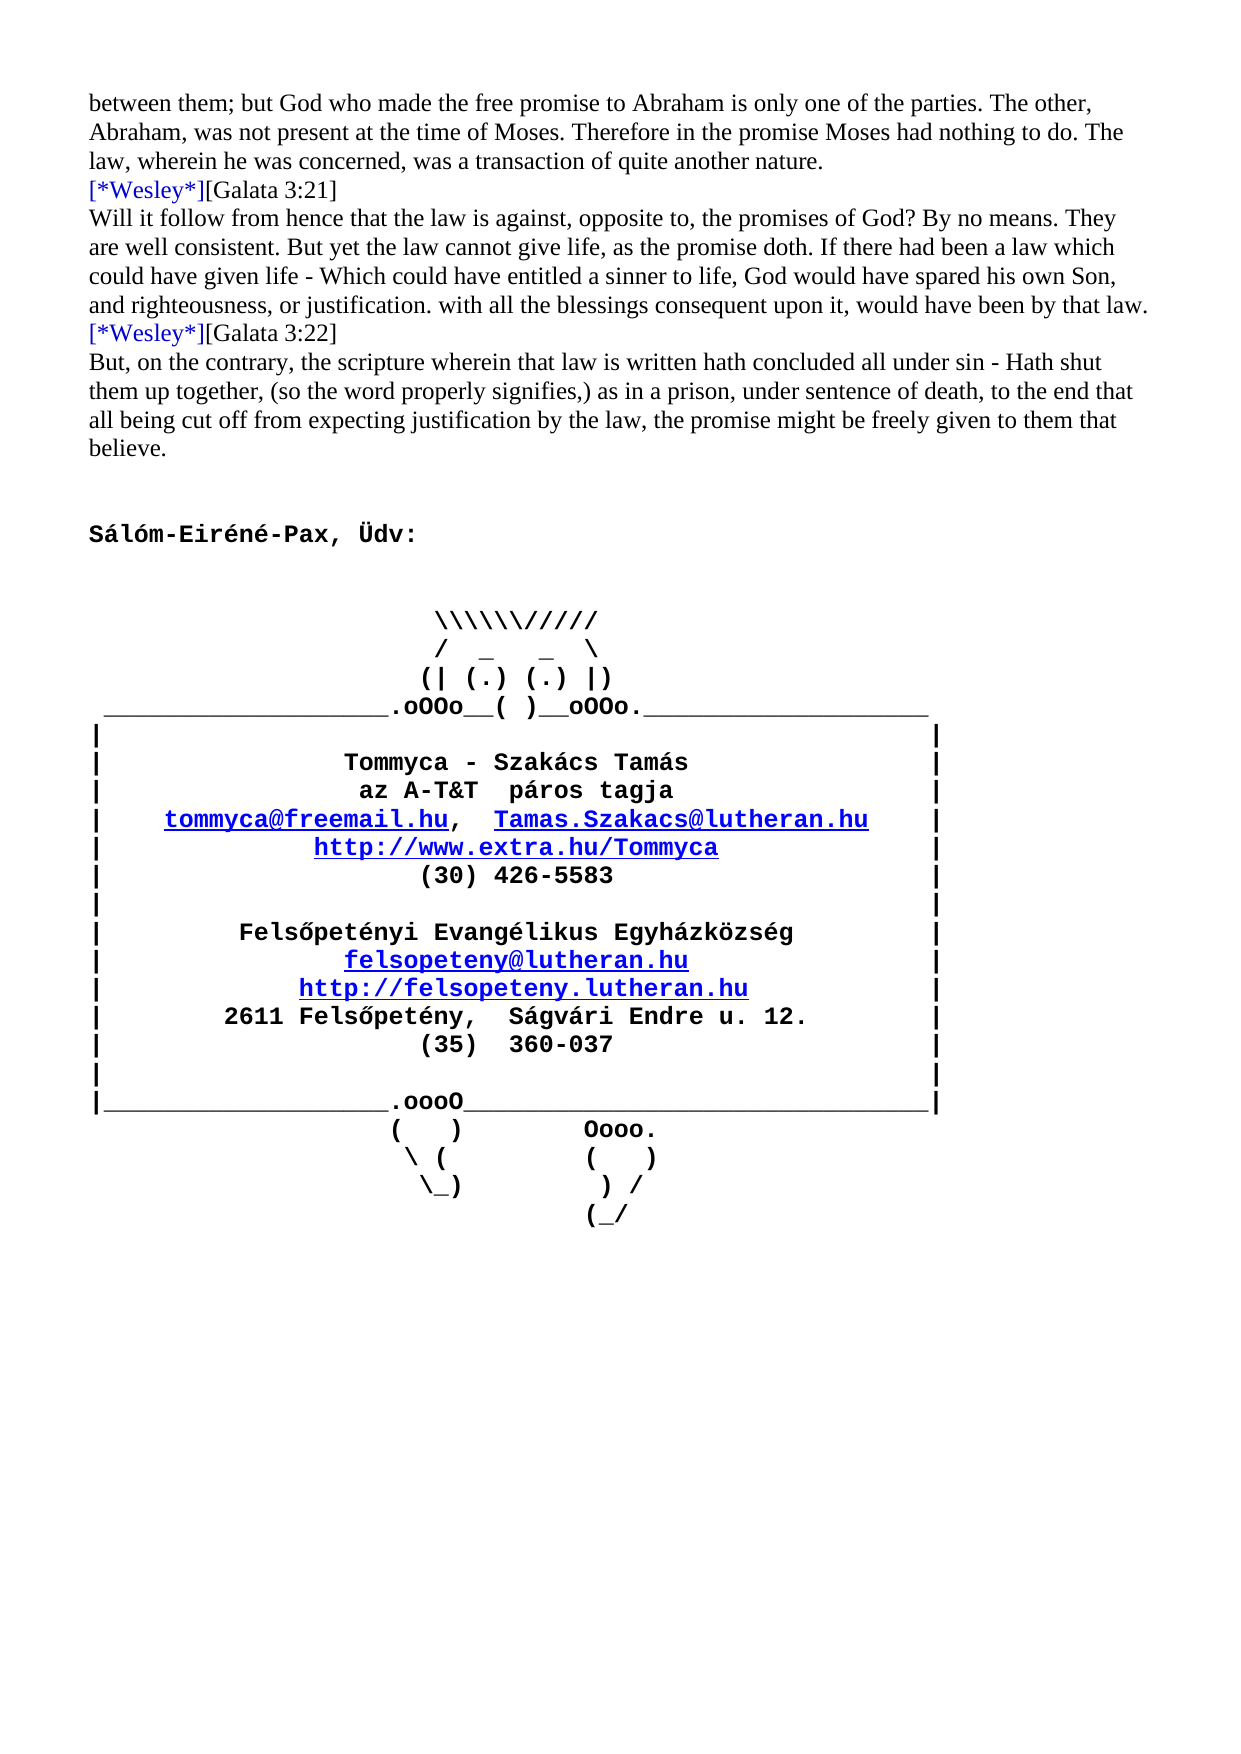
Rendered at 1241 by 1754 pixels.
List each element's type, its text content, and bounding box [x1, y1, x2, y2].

text \\\\\\///// / _ _ \ (| (.) (.) |) ___________________.oOOo__( )__oOOo.___________________ | | | Tommyca - Szakács Tamás | | az A-T&T páros tagja | | tommyca@freemail.hu, Tamas.Szakacs@lutheran.hu | | http://www.extra.hu/Tommyca | | (30) 426-5583 | | | | Felsőpetényi Evangélikus Egyházközség | | felsopeteny@lutheran.hu | | http://felsopeteny.lutheran.hu | | 2611 Felsőpetény, Ságvári Endre u. 12. | | (35) 360-037 | | | |___________________.oooO_______________________________| ( ) Oooo. \ ( ( ) \_) ) / (_/ [88, 609, 1152, 1230]
text Sálóm-Eiréné-Pax, Üdv: [88, 521, 1152, 549]
text [*Wesley*][Galata 3:21] Will it follow from hence that the law is against, opposite to, the promises of God? By no means. They are well consistent. But yet the law cannot give life, as the promise doth. If there had been a law which could have given life - Which could have entitled a sinner to life, God would have spared his own Son, and righteousness, or justification. with all the blessings consequent upon it, would have been by that law. [88, 175, 1152, 318]
text between them; but God who made the free promise to Abraham is only one of the parties. The other, Abraham, was not present at the time of Moses. Therefore in the promise Moses had nothing to do. The law, wherein he was concerned, was a transaction of quite another nature. [88, 88, 1152, 175]
text [*Wesley*][Galata 3:22] But, on the contrary, the scripture wherein that law is written hath concluded all under sin - Hath shut them up together, (so the word properly signifies,) as in a prison, under sentence of death, to the end that all being cut off from expecting justification by the law, the promise might be freely given to them that believe. [88, 318, 1152, 462]
